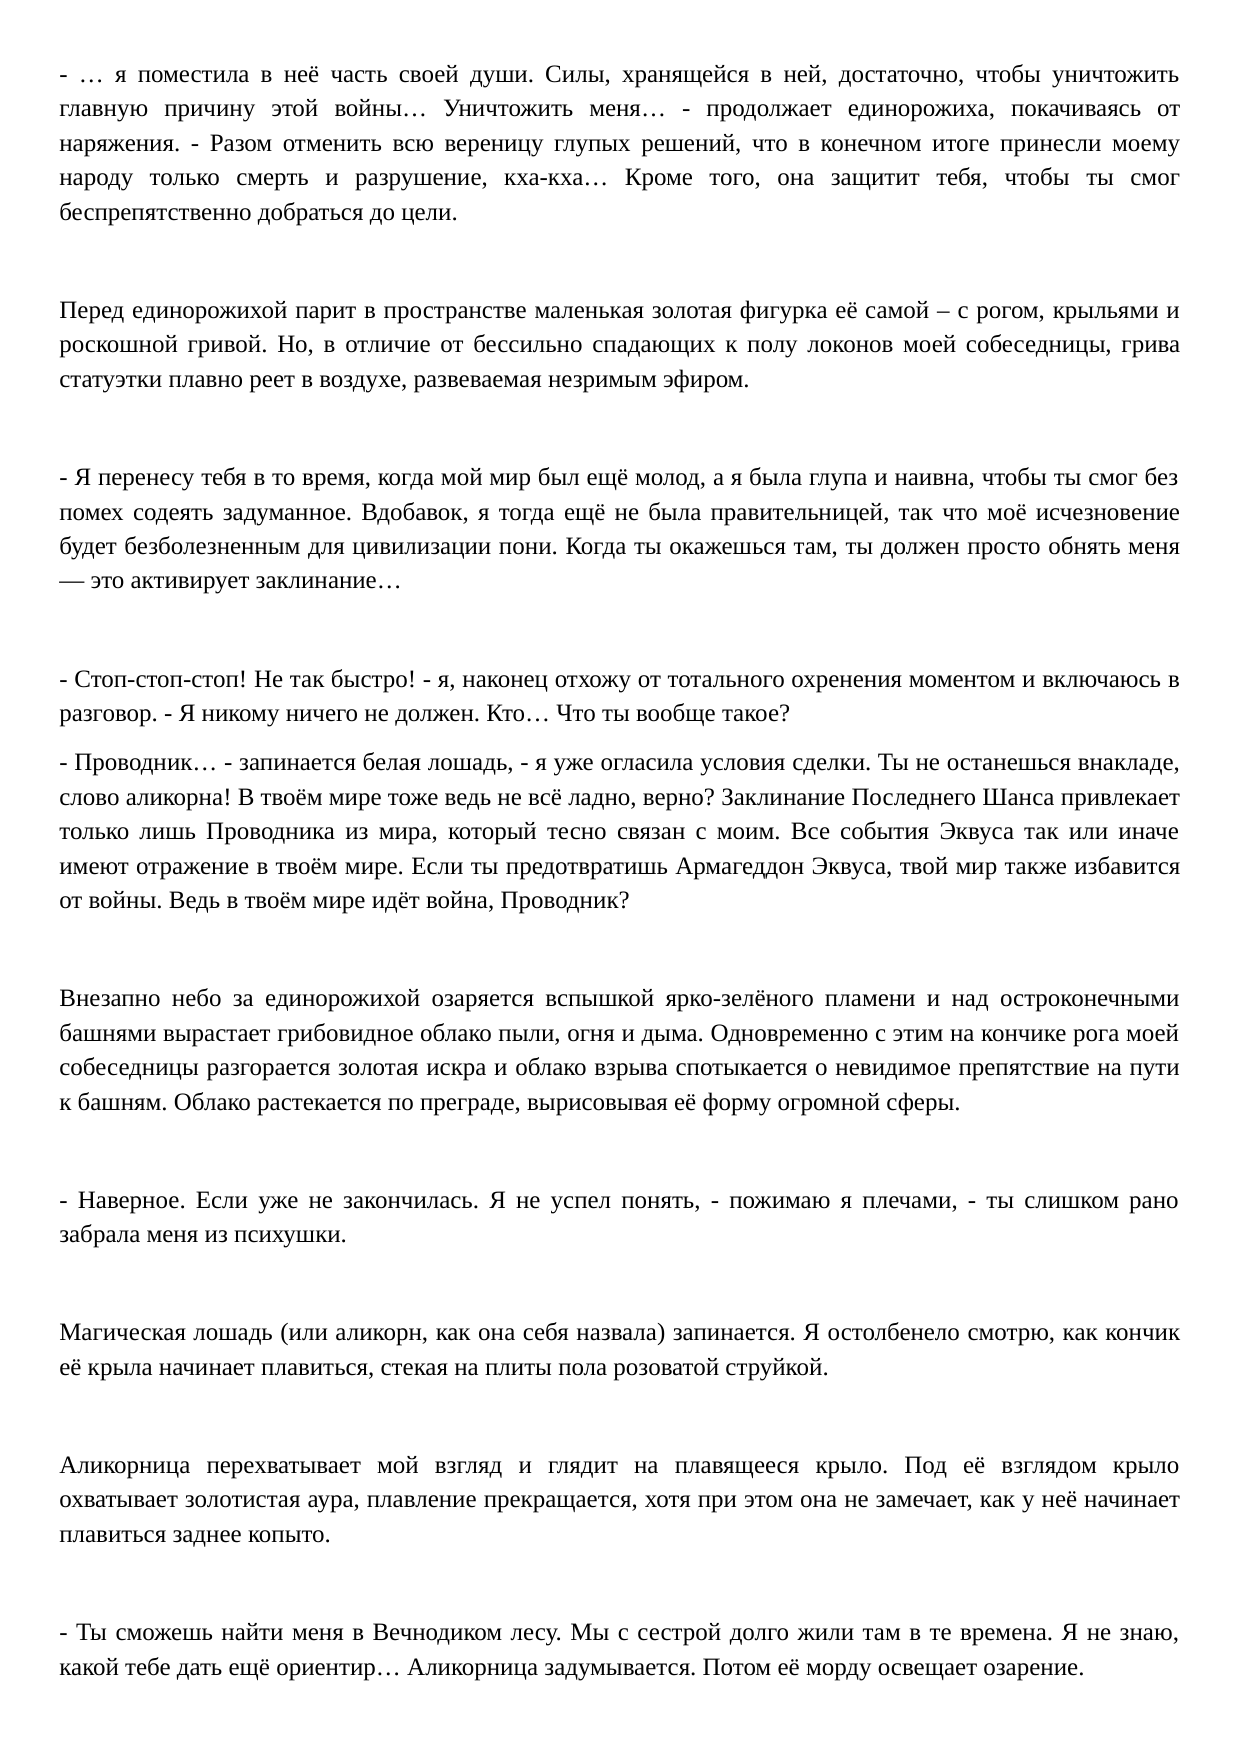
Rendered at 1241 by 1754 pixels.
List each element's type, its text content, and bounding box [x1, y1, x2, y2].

text - Ты сможешь найти меня в Вечнодиком лесу. Мы с сестрой долго жили там в те времена. Я не знаю, какой тебе дать ещё ориентир… Аликорница задумывается. Потом её морду освещает озарение. [59, 1617, 1181, 1680]
text - Проводник… - запинается белая лошадь, - я уже огласила условия сделки. Ты не останешься внакладе, слово аликорна! В твоём мире тоже ведь не всё ладно, верно? Заклинание Последнего Шанса привлекает только лишь Проводника из мира, который тесно связан с моим. Все события Эквуса так или иначе имеют отражение в твоём мире. Если ты предотвратишь Армагеддон Эквуса, твой мир также избавится от войны. Ведь в твоём мире идёт война, Проводник? [59, 747, 1181, 914]
text Магическая лошадь (или аликорн, как она себя назвала) запинается. Я остолбенело смотрю, как кончик её крыла начинает плавиться, стекая на плиты пола розоватой струйкой. [59, 1317, 1181, 1381]
text Внезапно небо за единорожихой озаряется вспышкой ярко-зелёного пламени и над остроконечными башнями вырастает грибовидное облако пыли, огня и дыма. Одновременно с этим на кончике рога моей собеседницы разгорается золотая искра и облако взрыва спотыкается о невидимое препятствие на пути к башням. Облако растекается по преграде, вырисовывая её форму огромной сферы. [59, 983, 1181, 1116]
text Аликорница перехватывает мой взгляд и глядит на плавящееся крыло. Под её взглядом крыло охватывает золотистая аура, плавление прекращается, хотя при этом она не замечает, как у неё начинает плавиться заднее копыто. [59, 1450, 1181, 1548]
text Перед единорожихой парит в пространстве маленькая золотая фигурка её самой – с рогом, крыльями и роскошной гривой. Но, в отличие от бессильно спадающих к полу локонов моей собеседницы, грива статуэтки плавно реет в воздухе, развеваемая незримым эфиром. [59, 295, 1181, 393]
text - … я поместила в неё часть своей души. Силы, хранящейся в ней, достаточно, чтобы уничтожить главную причину этой войны… Уничтожить меня… - продолжает единорожиха, покачиваясь от наряжения. - Разом отменить всю вереницу глупых решений, что в конечном итоге принесли моему народу только смерть и разрушение, кха-кха… Кроме того, она защитит тебя, чтобы ты смог беспрепятственно добраться до цели. [59, 59, 1181, 226]
text - Наверное. Если уже не закончилась. Я не успел понять, - пожимаю я плечами, - ты слишком рано забрала меня из психушки. [59, 1185, 1181, 1248]
text - Стоп-стоп-стоп! Не так быстро! - я, наконец отхожу от тотального охренения моментом и включаюсь в разговор. - Я никому ничего не должен. Кто… Что ты вообще такое? [59, 664, 1181, 727]
text - Я перенесу тебя в то время, когда мой мир был ещё молод, а я была глупа и наивна, чтобы ты смог без помех содеять задуманное. Вдобавок, я тогда ещё не была правительницей, так что моё исчезновение будет безболезненным для цивилизации пони. Когда ты окажешься там, ты должен просто обнять меня — это активирует заклинание… [59, 462, 1181, 594]
